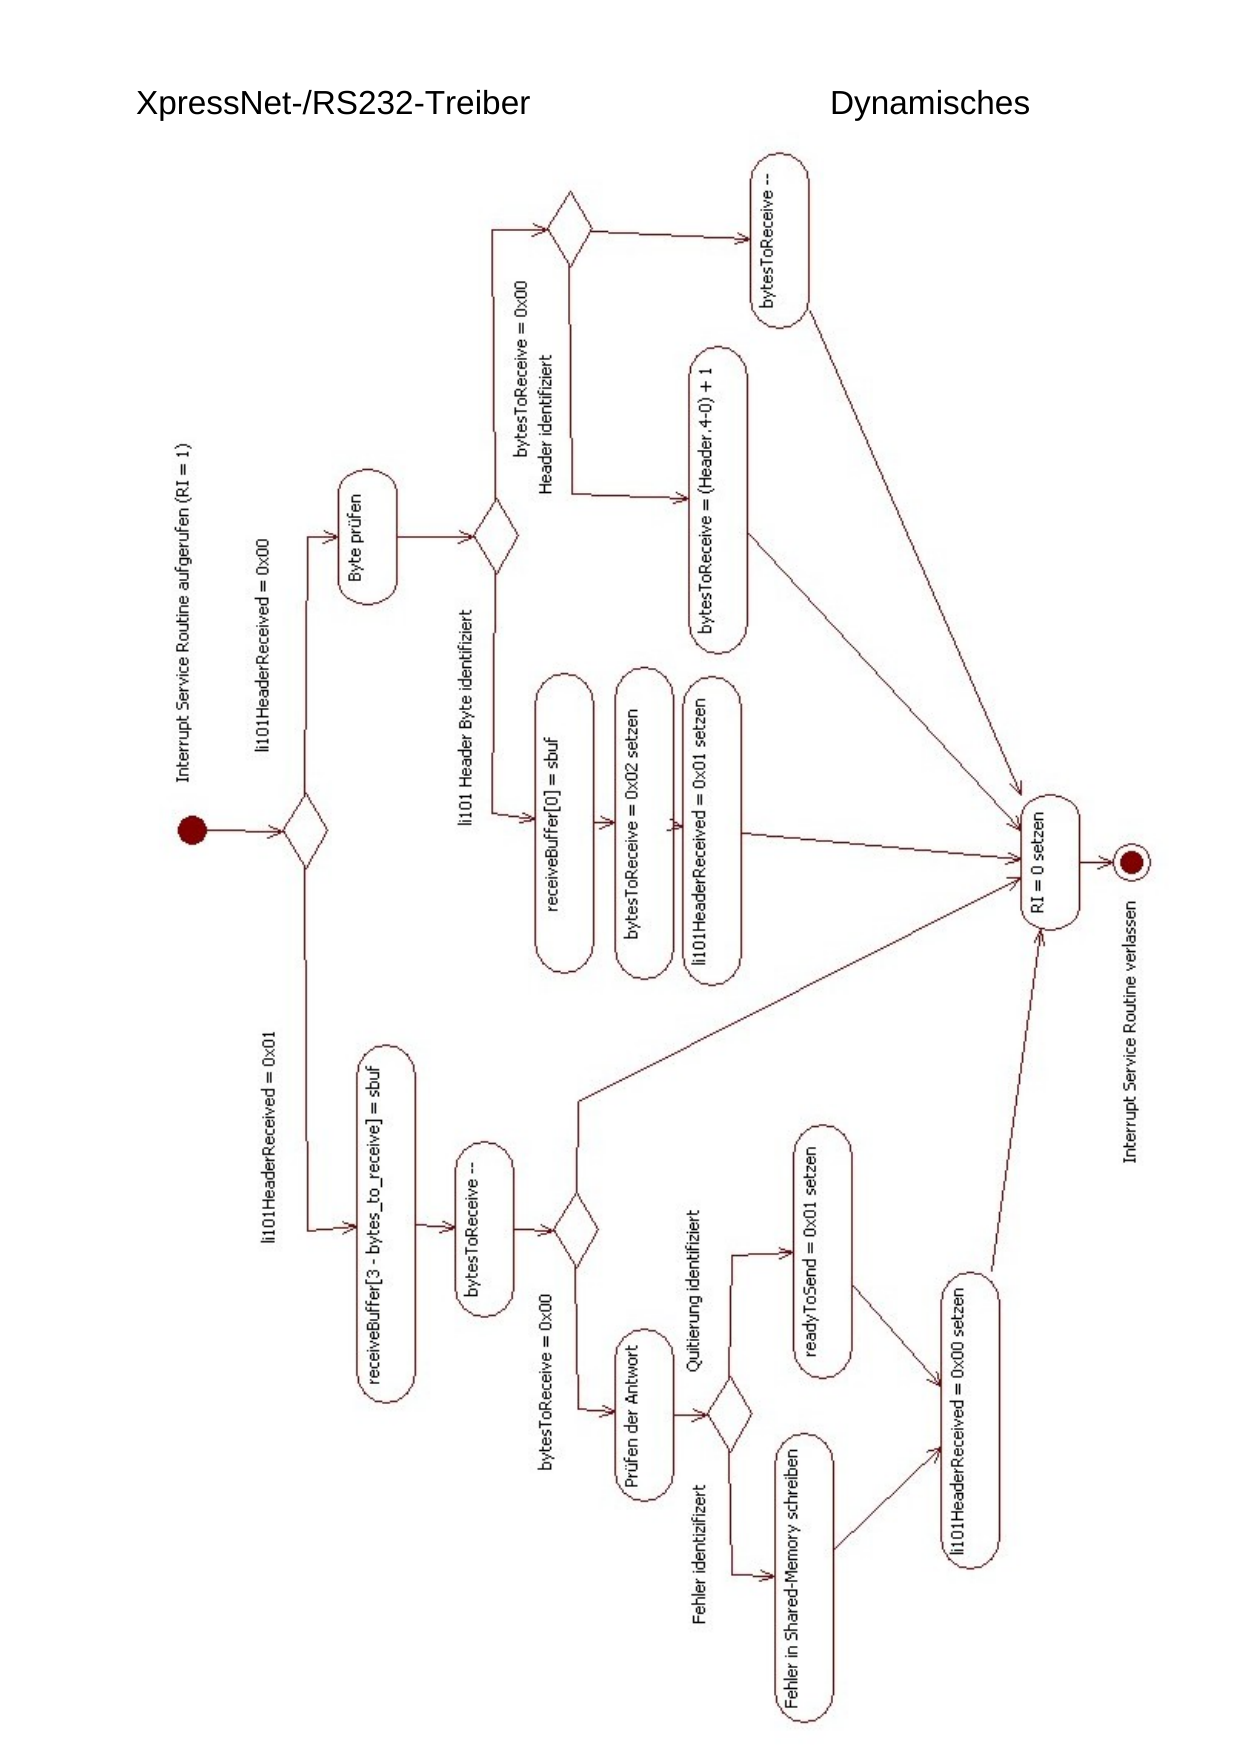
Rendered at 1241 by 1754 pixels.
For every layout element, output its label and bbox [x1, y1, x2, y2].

picture [135, 122, 1182, 1754]
